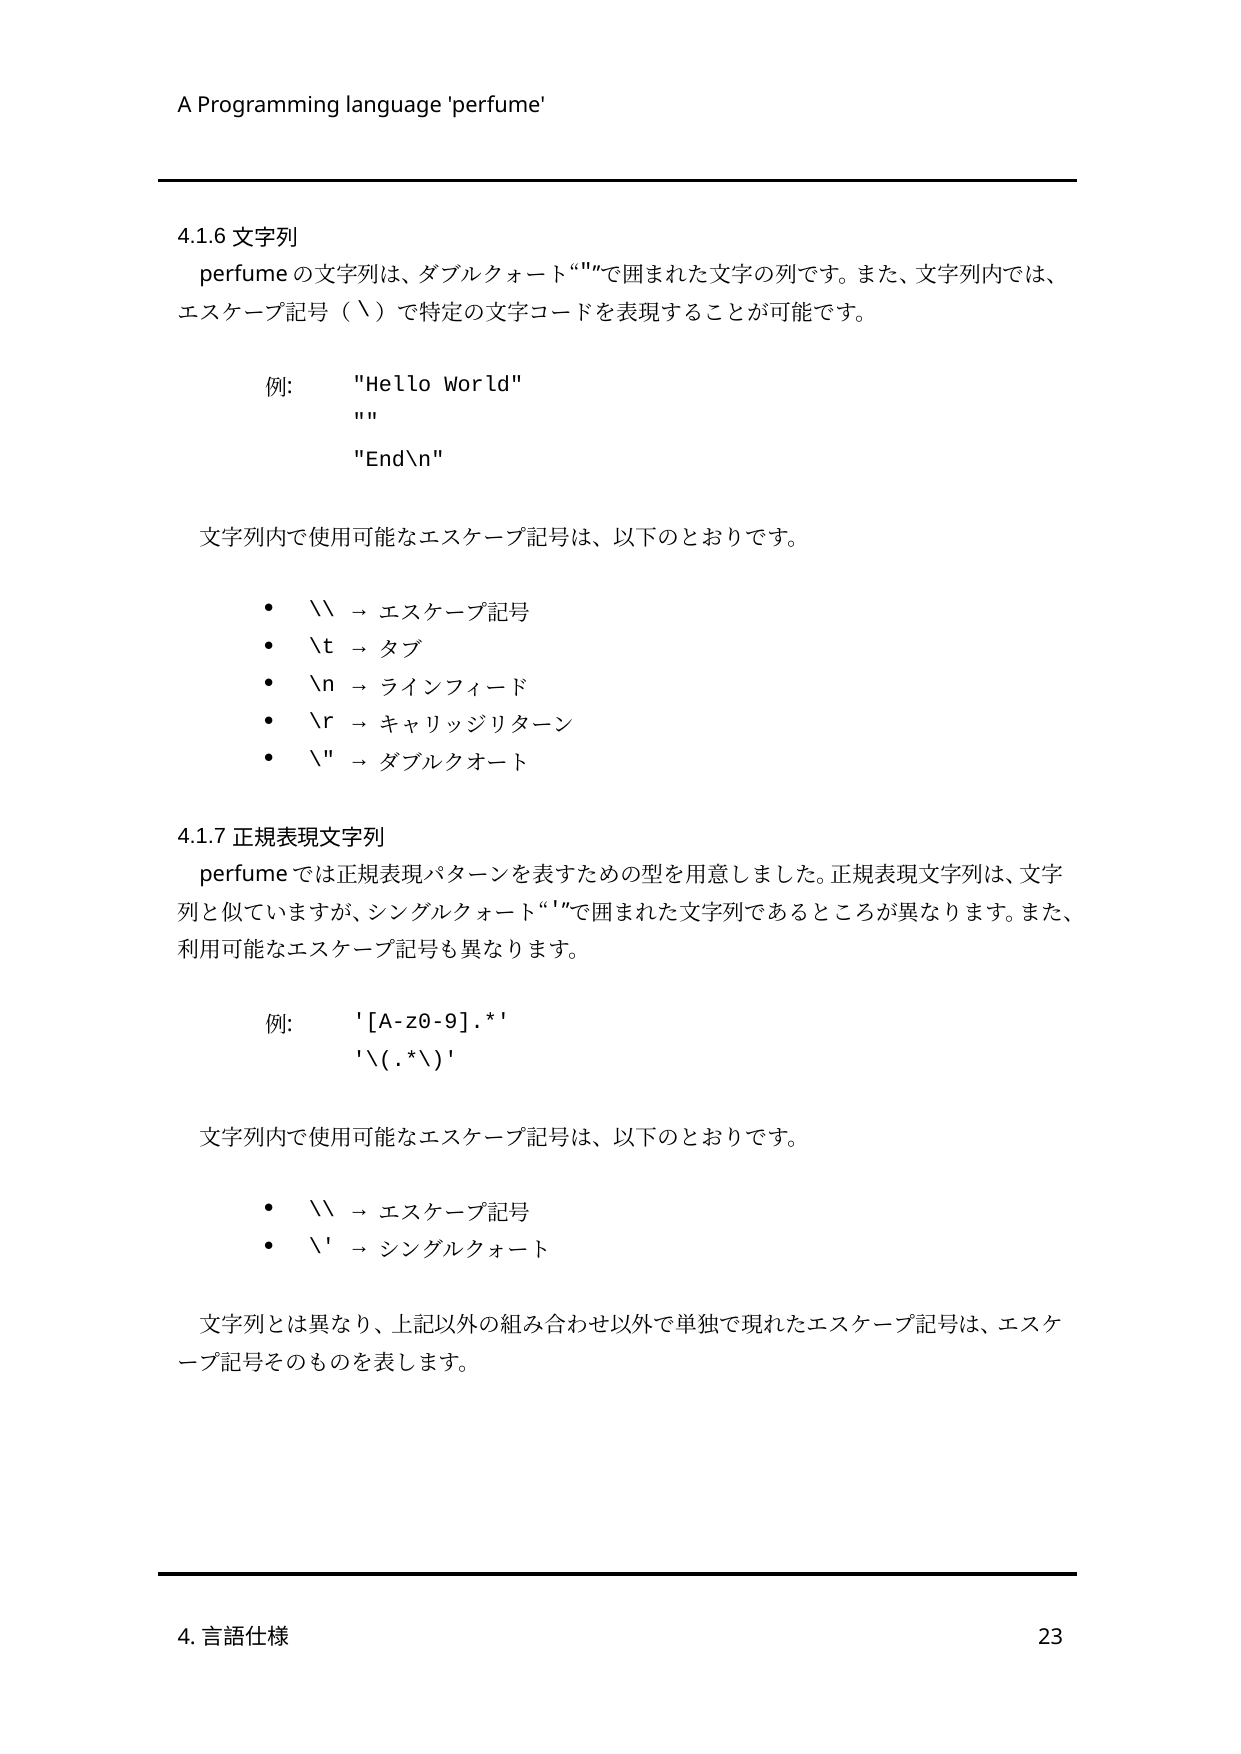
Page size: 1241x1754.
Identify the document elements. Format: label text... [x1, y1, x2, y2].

subtitle 4.1.6 文字列 [177, 217, 1063, 254]
list \t → タブ [265, 629, 1063, 667]
list \\ → エスケープ記号 [265, 592, 1063, 629]
text 例: "Hello World" [177, 367, 1063, 404]
text "" [177, 404, 1063, 442]
text perfumeでは正規表現パターンを表すための型を用意しました。正規表現文字列は、文字列と似ていますが、シングルクォート“'”で囲まれた文字列であるところが異なります。また、利用可能なエスケープ記号も異なります。 [177, 854, 1063, 967]
list \\ → エスケープ記号 [265, 1192, 1063, 1229]
text 文字列とは異なり、上記以外の組み合わせ以外で単独で現れたエスケープ記号は、エスケープ記号そのものを表します。 [177, 1304, 1063, 1379]
text 例: '[A-z0-9].*' [177, 1004, 1063, 1042]
text '\(.*\)' [177, 1042, 1063, 1079]
text 文字列内で使用可能なエスケープ記号は、以下のとおりです。 [177, 1117, 1063, 1154]
list \r → キャリッジリターン [265, 704, 1063, 742]
list \" → ダブルクオート [265, 742, 1063, 779]
subtitle 4.1.7 正規表現文字列 [177, 817, 1063, 854]
text 文字列内で使用可能なエスケープ記号は、以下のとおりです。 [177, 517, 1063, 554]
text "End\n" [177, 442, 1063, 479]
text perfumeの文字列は、ダブルクォート“"”で囲まれた文字の列です。また、文字列内では、エスケープ記号（ \ ）で特定の文字コードを表現することが可能です。 [177, 254, 1063, 329]
list \' → シングルクォート [265, 1229, 1063, 1267]
list \n → ラインフィード [265, 667, 1063, 704]
